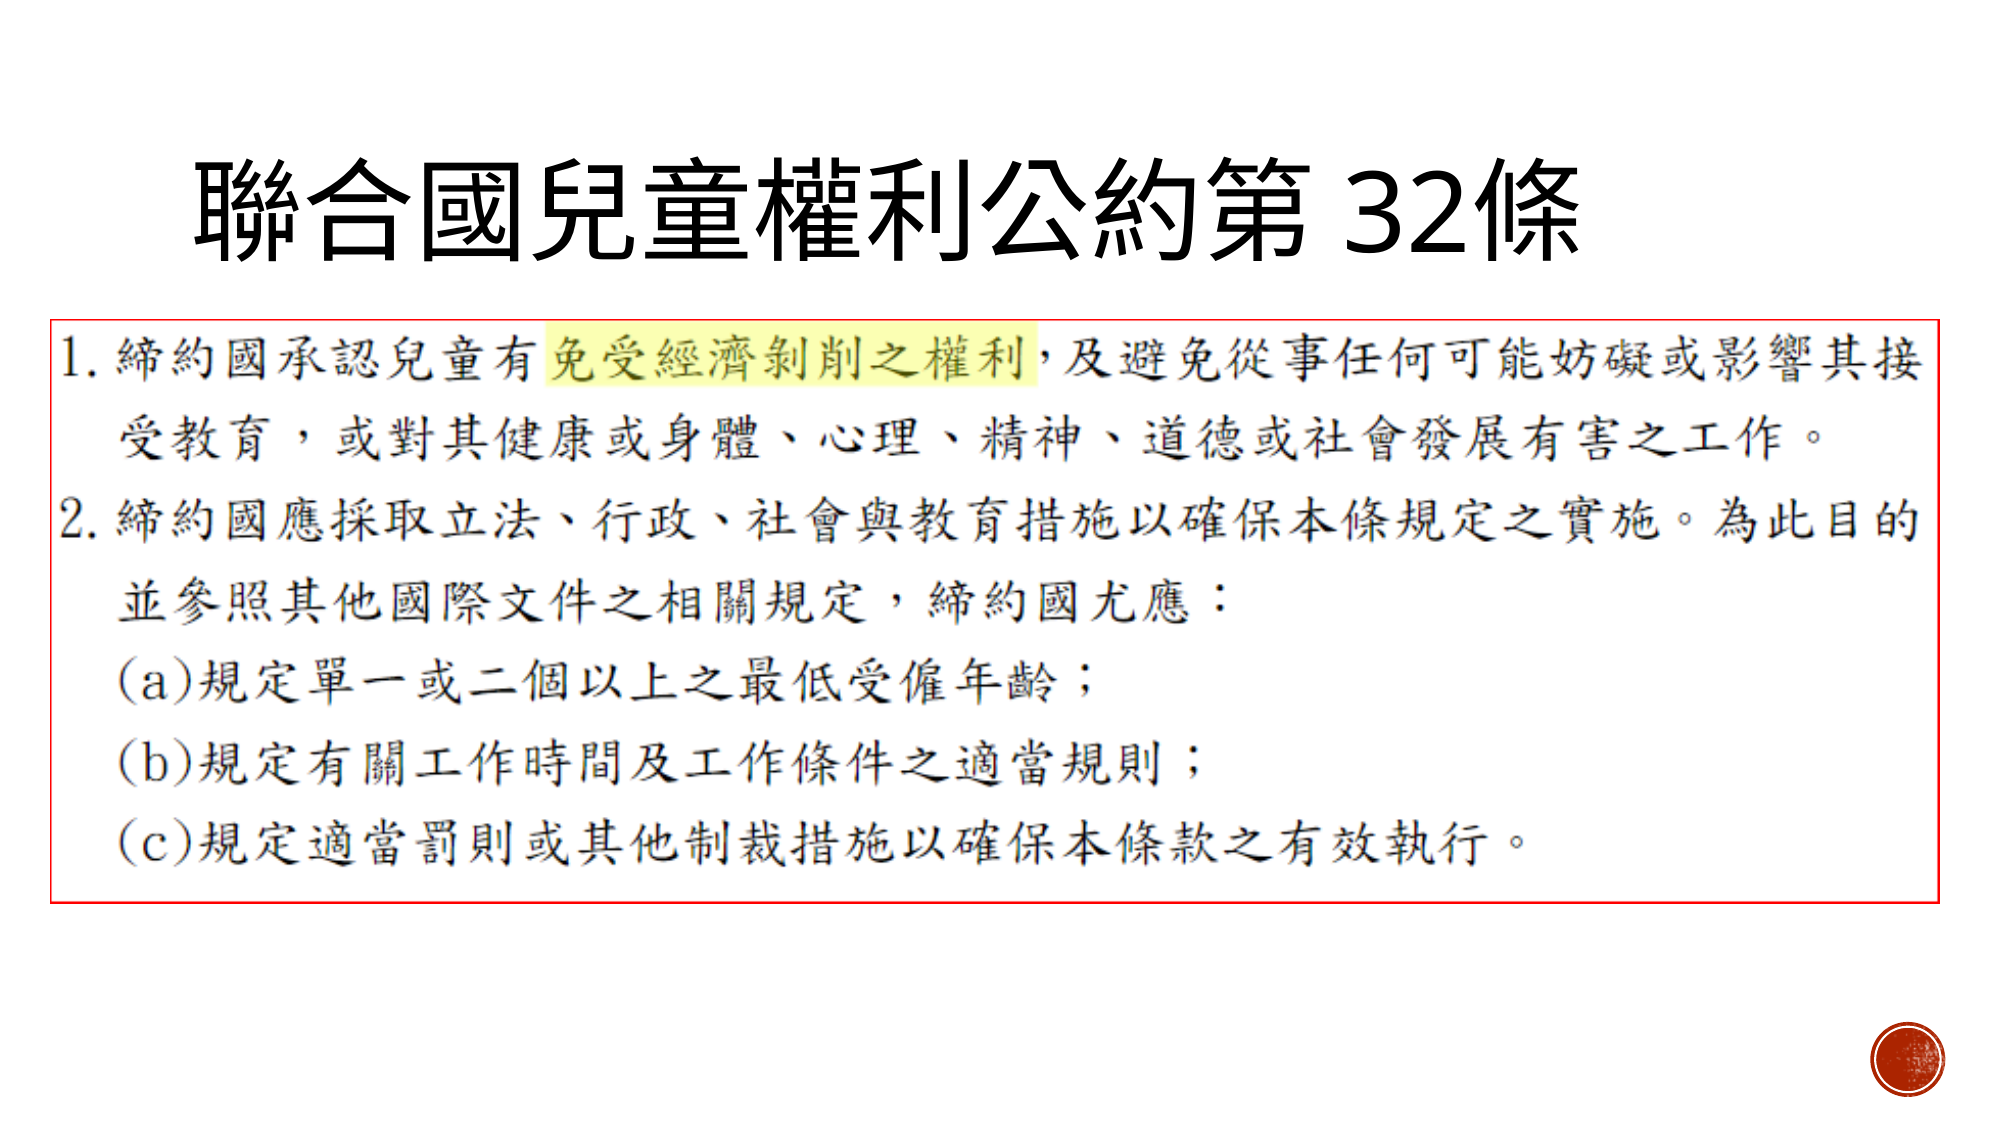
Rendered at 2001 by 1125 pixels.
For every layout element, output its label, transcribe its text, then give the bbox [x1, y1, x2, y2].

picture [50, 319, 1940, 904]
title 聯合國兒童權利公約第32條 [175, 79, 1826, 319]
